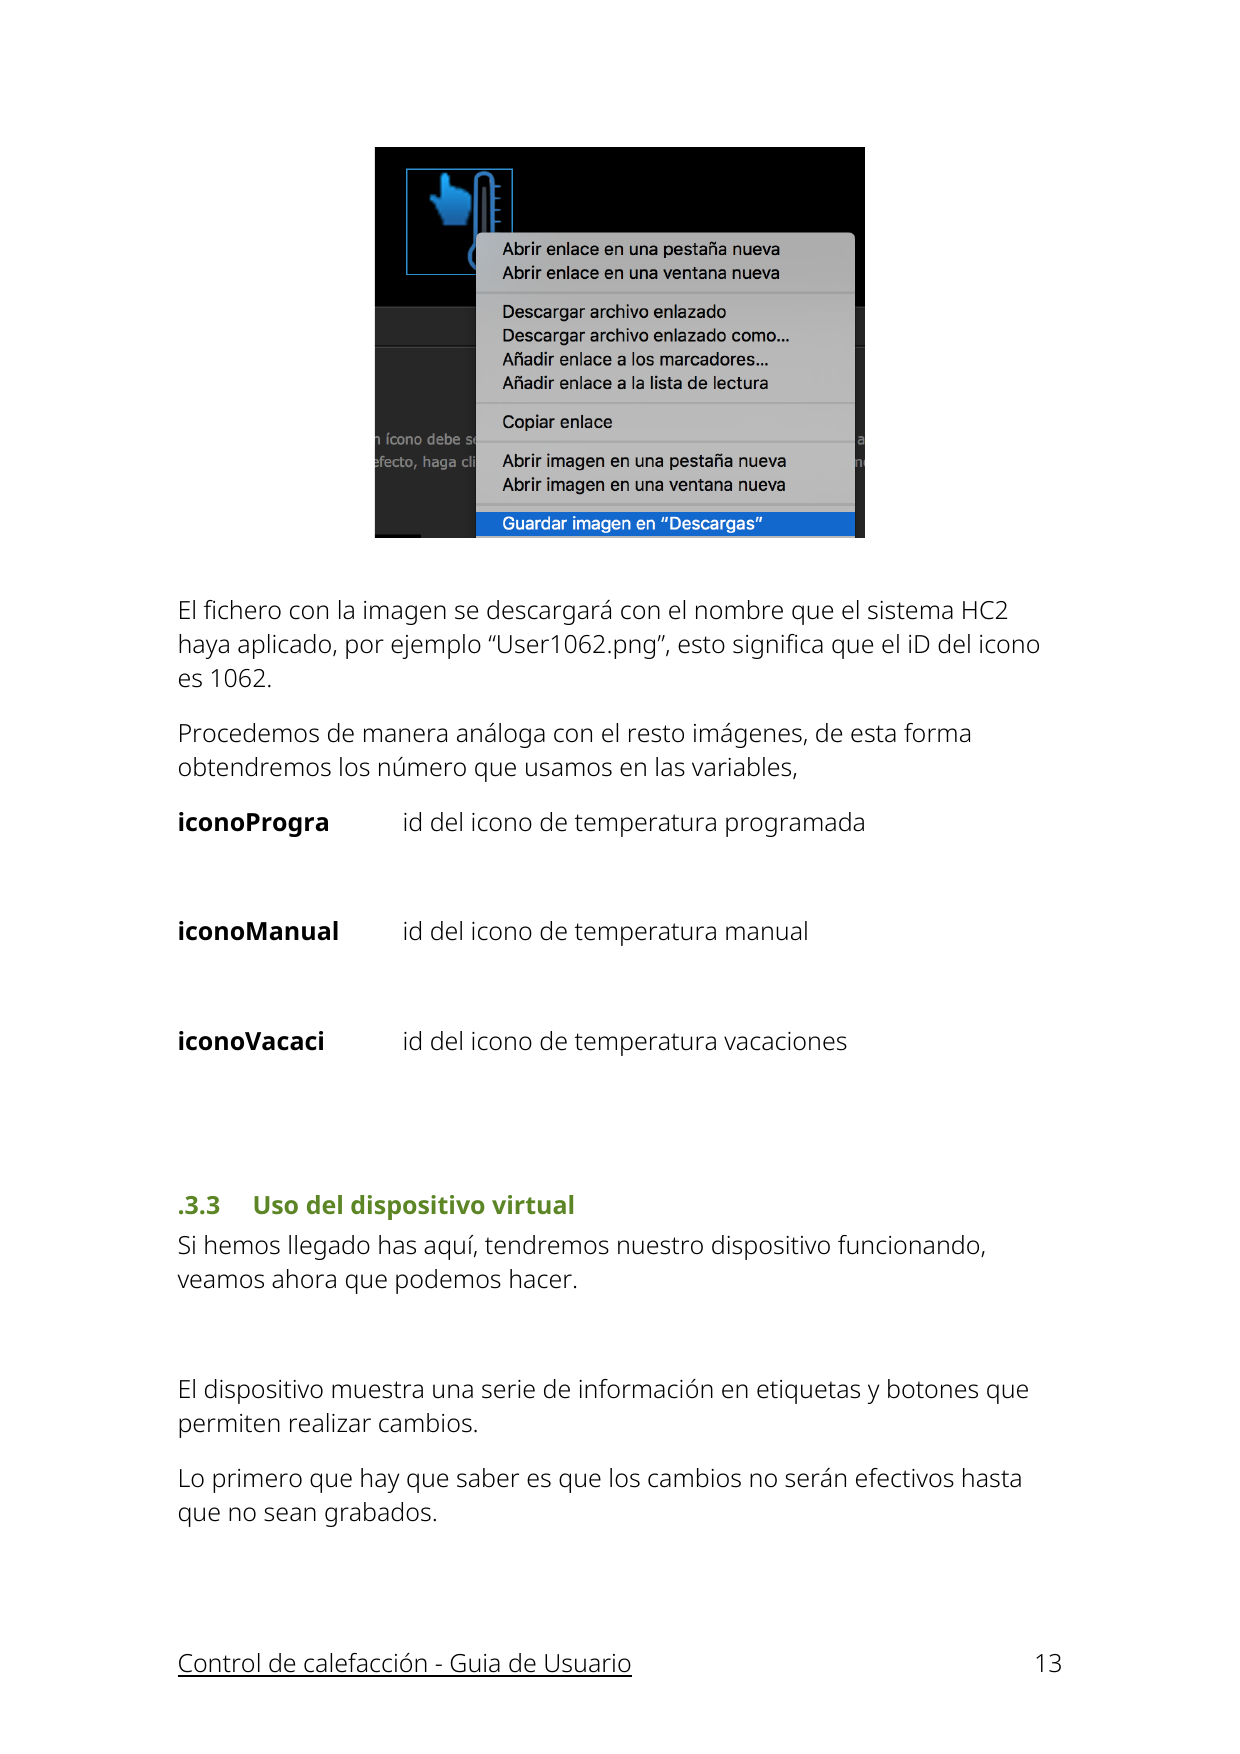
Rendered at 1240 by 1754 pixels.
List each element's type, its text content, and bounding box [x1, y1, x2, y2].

text El dispositivo muestra una serie de información en etiquetas y botones que permiten realizar cambios. [177, 1372, 1062, 1440]
text iconoProgra id del icono de temperatura programada [177, 804, 1062, 838]
picture [374, 147, 865, 538]
text Procedemos de manera análoga con el resto imágenes, de esta forma obtendremos los número que usamos en las variables, [177, 715, 1062, 783]
text iconoManual id del icono de temperatura manual [177, 914, 1062, 948]
subtitle Uso del dispositivo virtual [177, 1187, 1062, 1221]
text iconoVacaci id del icono de temperatura vacaciones [177, 1024, 1062, 1058]
text El fichero con la imagen se descargará con el nombre que el sistema HC2 haya aplicado, por ejemplo “User1062.png”, esto significa que el iD del icono es 1062. [177, 592, 1062, 694]
text Lo primero que hay que saber es que los cambios no serán efectivos hasta que no sean grabados. [177, 1461, 1062, 1529]
text Si hemos llegado has aquí, tendremos nuestro dispositivo funcionando, veamos ahora que podemos hacer. [177, 1228, 1062, 1296]
